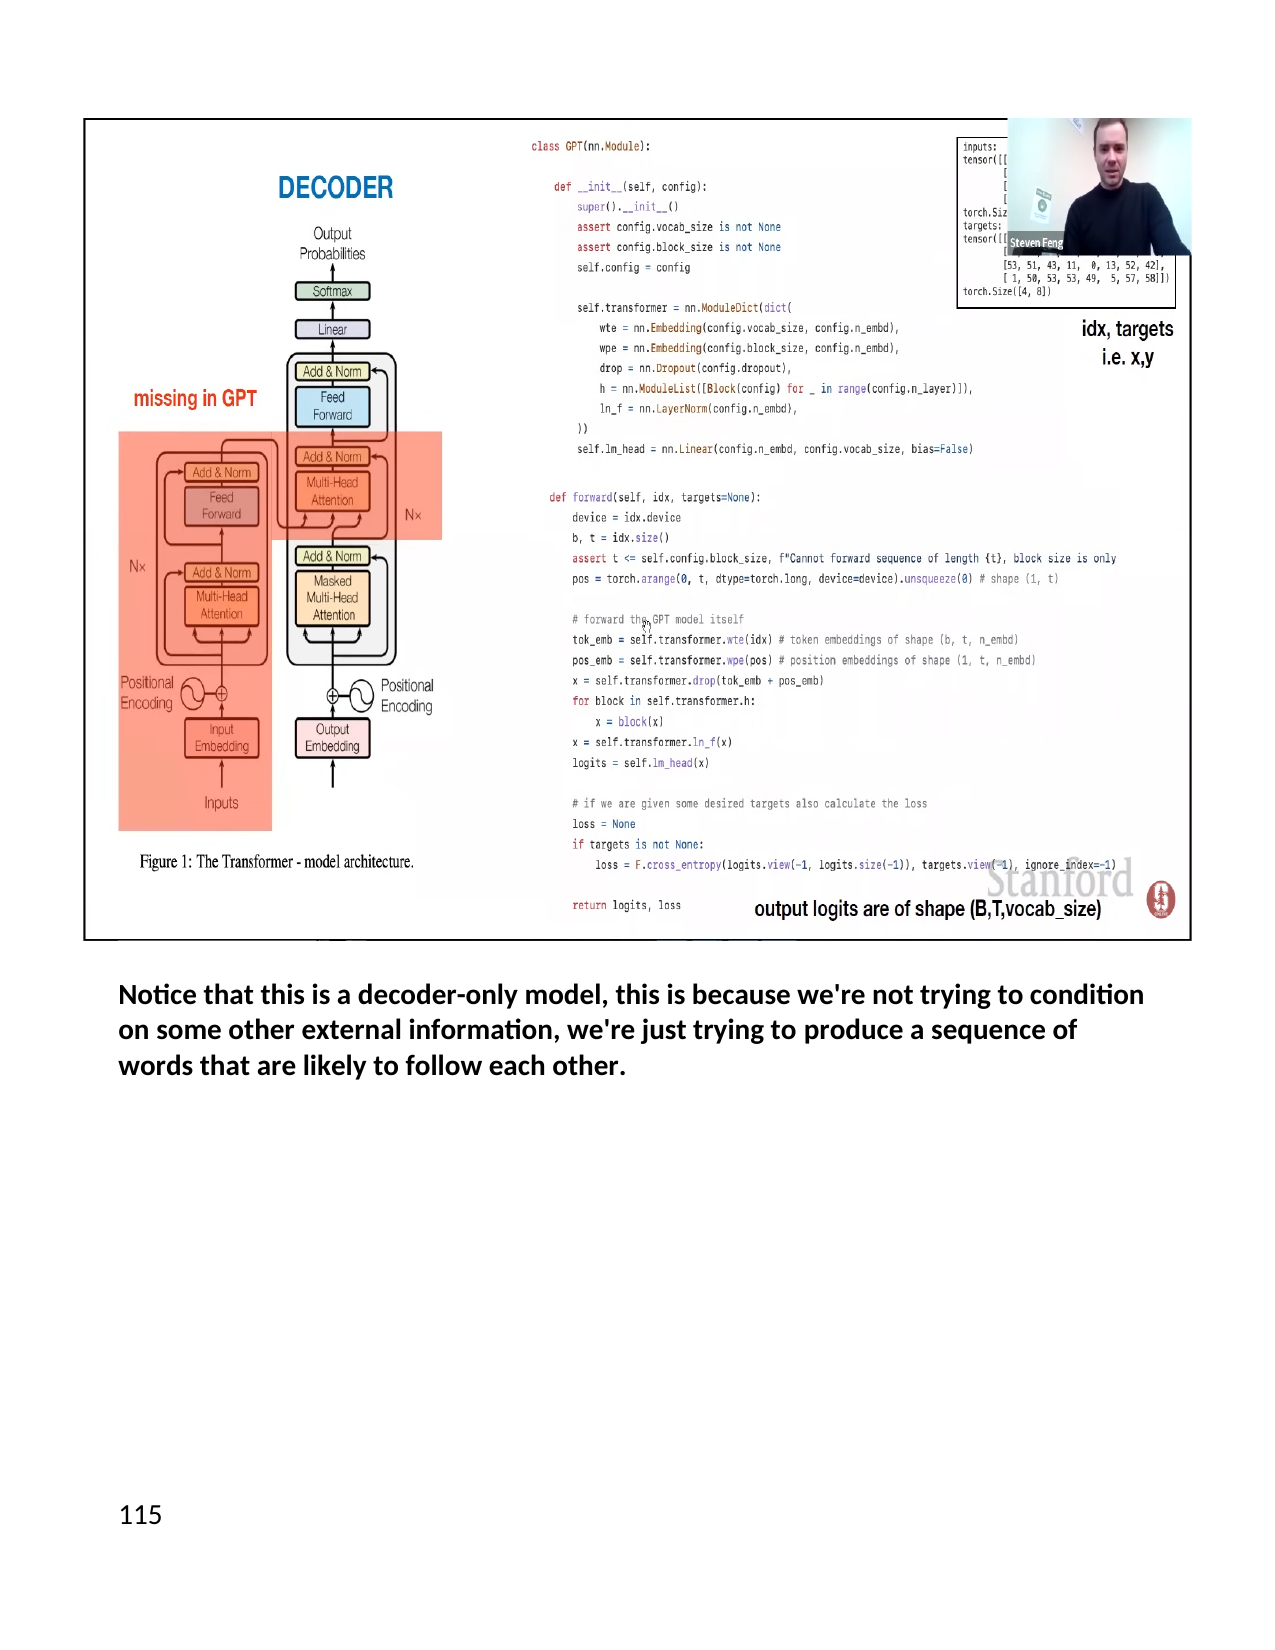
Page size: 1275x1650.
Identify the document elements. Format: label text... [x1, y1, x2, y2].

picture [83, 118, 1192, 941]
text Notice that this is a decoder-only model, this is because we're not trying to condition on some other external information, we're just trying to produce a sequence of words that are likely to follow each other. [118, 976, 1157, 1083]
